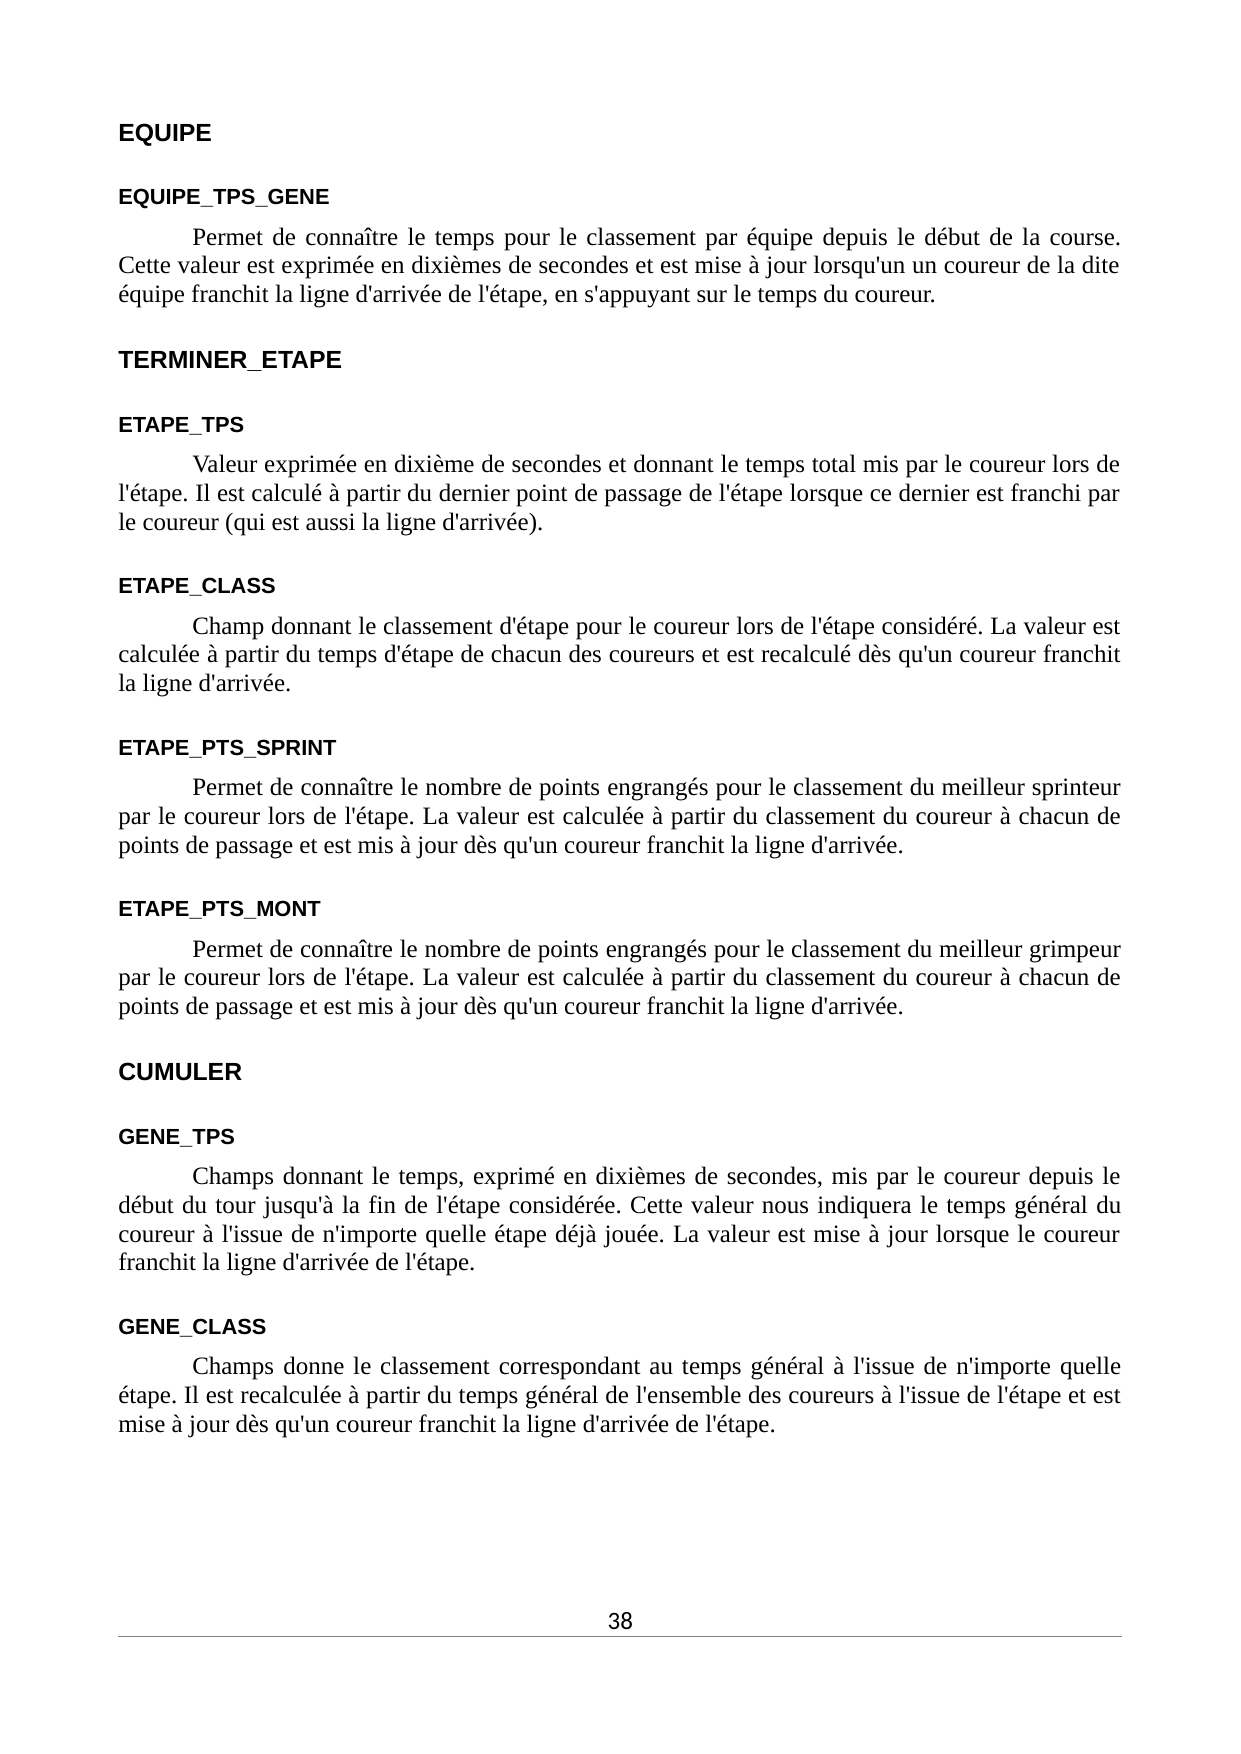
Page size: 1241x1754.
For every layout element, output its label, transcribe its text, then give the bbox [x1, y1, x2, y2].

text Champs donnant le temps, exprimé en dixièmes de secondes, mis par le coureur depuis le début du tour jusqu'à la fin de l'étape considérée. Cette valeur nous indiquera le temps général du coureur à l'issue de n'importe quelle étape déjà jouée. La valeur est mise à jour lorsque le coureur franchit la ligne d'arrivée de l'étape. [118, 1161, 1122, 1276]
subtitle TERMINER_ETAPE [118, 346, 1122, 374]
text Permet de connaître le nombre de points engrangés pour le classement du meilleur sprinteur par le coureur lors de l'étape. La valeur est calculée à partir du classement du coureur à chacun de points de passage et est mis à jour dès qu'un coureur franchit la ligne d'arrivée. [118, 772, 1122, 858]
subtitle ETAPE_PTS_MONT [118, 896, 1122, 921]
text Champs donne le classement correspondant au temps général à l'issue de n'importe quelle étape. Il est recalculée à partir du temps général de l'ensemble des coureurs à l'issue de l'étape et est mise à jour dès qu'un coureur franchit la ligne d'arrivée de l'étape. [118, 1351, 1122, 1438]
text Champ donnant le classement d'étape pour le coureur lors de l'étape considéré. La valeur est calculée à partir du temps d'étape de chacun des coureurs et est recalculé dès qu'un coureur franchit la ligne d'arrivée. [118, 611, 1122, 697]
subtitle GENE_CLASS [118, 1314, 1122, 1339]
subtitle GENE_TPS [118, 1123, 1122, 1149]
text Permet de connaître le temps pour le classement par équipe depuis le début de la course. Cette valeur est exprimée en dixièmes de secondes et est mise à jour lorsqu'un un coureur de la dite équipe franchit la ligne d'arrivée de l'étape, en s'appuyant sur le temps du coureur. [118, 222, 1122, 308]
subtitle EQUIPE_TPS_GENE [118, 184, 1122, 209]
subtitle ETAPE_CLASS [118, 573, 1122, 598]
subtitle CUMULER [118, 1057, 1122, 1086]
subtitle ETAPE_PTS_SPRINT [118, 734, 1122, 760]
text Permet de connaître le nombre de points engrangés pour le classement du meilleur grimpeur par le coureur lors de l'étape. La valeur est calculée à partir du classement du coureur à chacun de points de passage et est mis à jour dès qu'un coureur franchit la ligne d'arrivée. [118, 934, 1122, 1020]
subtitle ETAPE_TPS [118, 412, 1122, 437]
text Valeur exprimée en dixième de secondes et donnant le temps total mis par le coureur lors de l'étape. Il est calculé à partir du dernier point de passage de l'étape lorsque ce dernier est franchi par le coureur (qui est aussi la ligne d'arrivée). [118, 449, 1122, 536]
subtitle EQUIPE [118, 118, 1122, 147]
